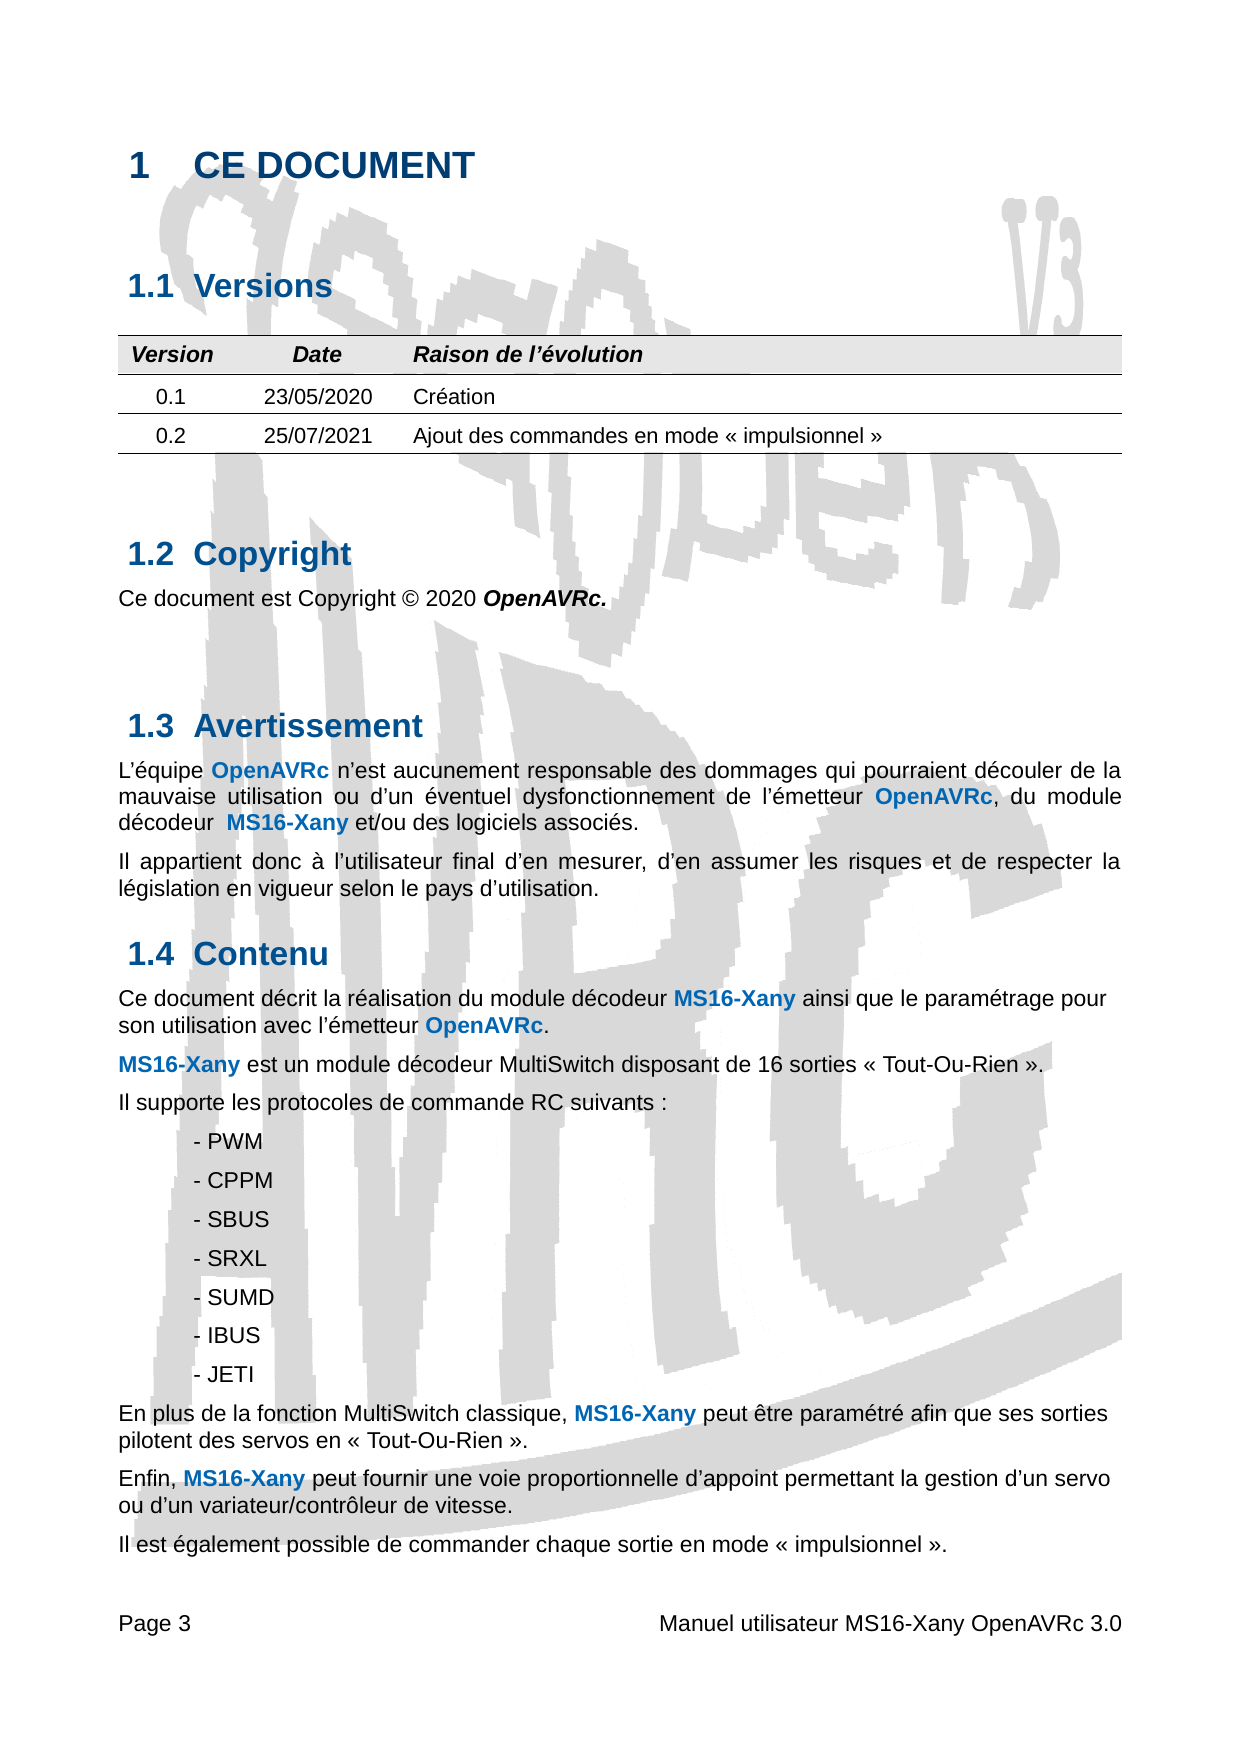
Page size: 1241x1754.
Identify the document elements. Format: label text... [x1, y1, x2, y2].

table_cell 0.1 [118, 375, 236, 413]
text - SRXL [193, 1245, 1122, 1271]
text L’équipe OpenAVRc n’est aucunement responsable des dommages qui pourraient découler de la mauvaise utilisation ou d’un éventuel dysfonctionnement de l’émetteur OpenAVRc, du module décodeur MS16-Xany et/ou des logiciels associés. [118, 757, 1122, 836]
text Il est également possible de commander chaque sortie en mode « impulsionnel ». [118, 1531, 1122, 1557]
text - CPPM [193, 1167, 1122, 1193]
table_header Raison de l’évolution [400, 336, 1122, 373]
subtitle Copyright [118, 534, 1122, 573]
text - SBUS [193, 1206, 1122, 1232]
text - JETI [193, 1361, 1122, 1388]
table_cell Création [400, 375, 1122, 413]
subtitle Contenu [118, 934, 1122, 973]
text Enfin, MS16-Xany peut fournir une voie proportionnelle d’appoint permettant la gestion d’un servo ou d’un variateur/contrôleur de vitesse. [118, 1465, 1122, 1518]
text Il appartient donc à l’utilisateur final d’en mesurer, d’en assumer les risques et de respecter la législation en vigueur selon le pays d’utilisation. [118, 848, 1122, 901]
text En plus de la fonction MultiSwitch classique, MS16-Xany peut être paramétré afin que ses sorties pilotent des servos en « Tout-Ou-Rien ». [118, 1400, 1122, 1453]
text Il supporte les protocoles de commande RC suivants : [118, 1089, 1122, 1116]
text - PWM [193, 1128, 1122, 1154]
table_header Date [236, 336, 400, 373]
table_header Version [118, 336, 236, 373]
text - IBUS [193, 1322, 1122, 1349]
table_cell 25/07/2021 [236, 414, 400, 452]
table_cell 23/05/2020 [236, 375, 400, 413]
text Ce document décrit la réalisation du module décodeur MS16-Xany ainsi que le paramétrage pour son utilisation avec l’émetteur OpenAVRc. [118, 985, 1122, 1038]
table_cell 0.2 [118, 414, 236, 452]
table_cell Ajout des commandes en mode « impulsionnel » [400, 414, 1122, 452]
subtitle Avertissement [118, 705, 1122, 744]
text MS16-Xany est un module décodeur MultiSwitch disposant de 16 sorties « Tout-Ou-Rien ». [118, 1051, 1122, 1077]
subtitle Versions [118, 266, 1122, 305]
subtitle CE DOCUMENT [118, 143, 1122, 187]
text - SUMD [193, 1284, 1122, 1310]
text Ce document est Copyright © 2020 OpenAVRc. [118, 585, 1122, 611]
